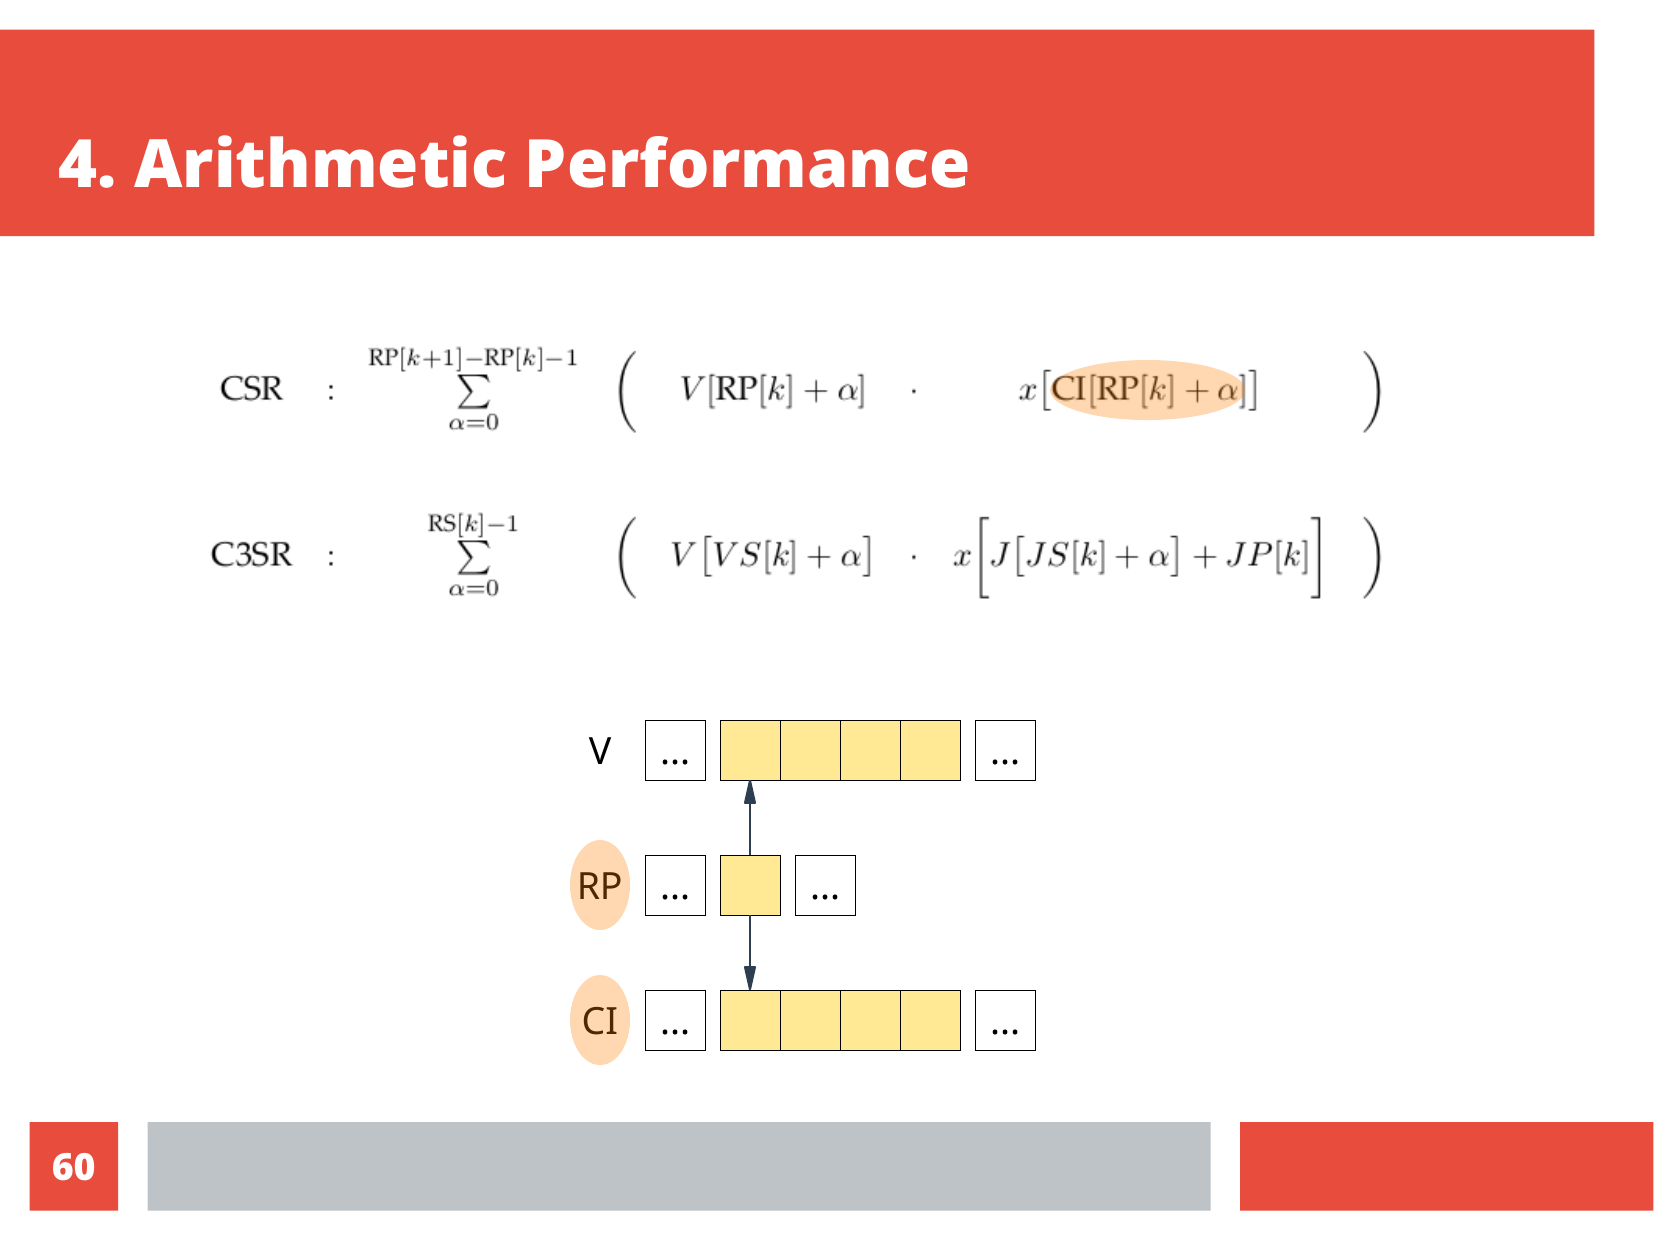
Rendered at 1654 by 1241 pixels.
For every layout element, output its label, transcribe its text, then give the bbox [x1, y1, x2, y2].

title 4. Arithmetic Performance [59, 59, 1595, 207]
text_box ... [645, 990, 706, 1051]
text_box ... [975, 990, 1036, 1051]
text_box [570, 975, 631, 1066]
text_box ... [645, 720, 706, 781]
text_box RP [570, 897, 577, 916]
text_box RP [623, 887, 631, 916]
picture [150, 306, 1422, 631]
text_box CI [570, 1032, 577, 1051]
text_box V [570, 720, 631, 781]
text_box ... [645, 855, 706, 916]
text_box CI [623, 1022, 631, 1051]
text_box [720, 720, 961, 781]
text_box ... [975, 720, 1036, 781]
text_box RP [570, 855, 577, 873]
text_box CI [570, 990, 577, 1008]
text_box CI [623, 990, 631, 1017]
text_box ... [795, 855, 856, 916]
text_box RP [623, 855, 631, 882]
text_box [570, 840, 631, 931]
text_box [1050, 360, 1246, 421]
text_box [720, 855, 781, 916]
text_box [720, 990, 961, 1051]
